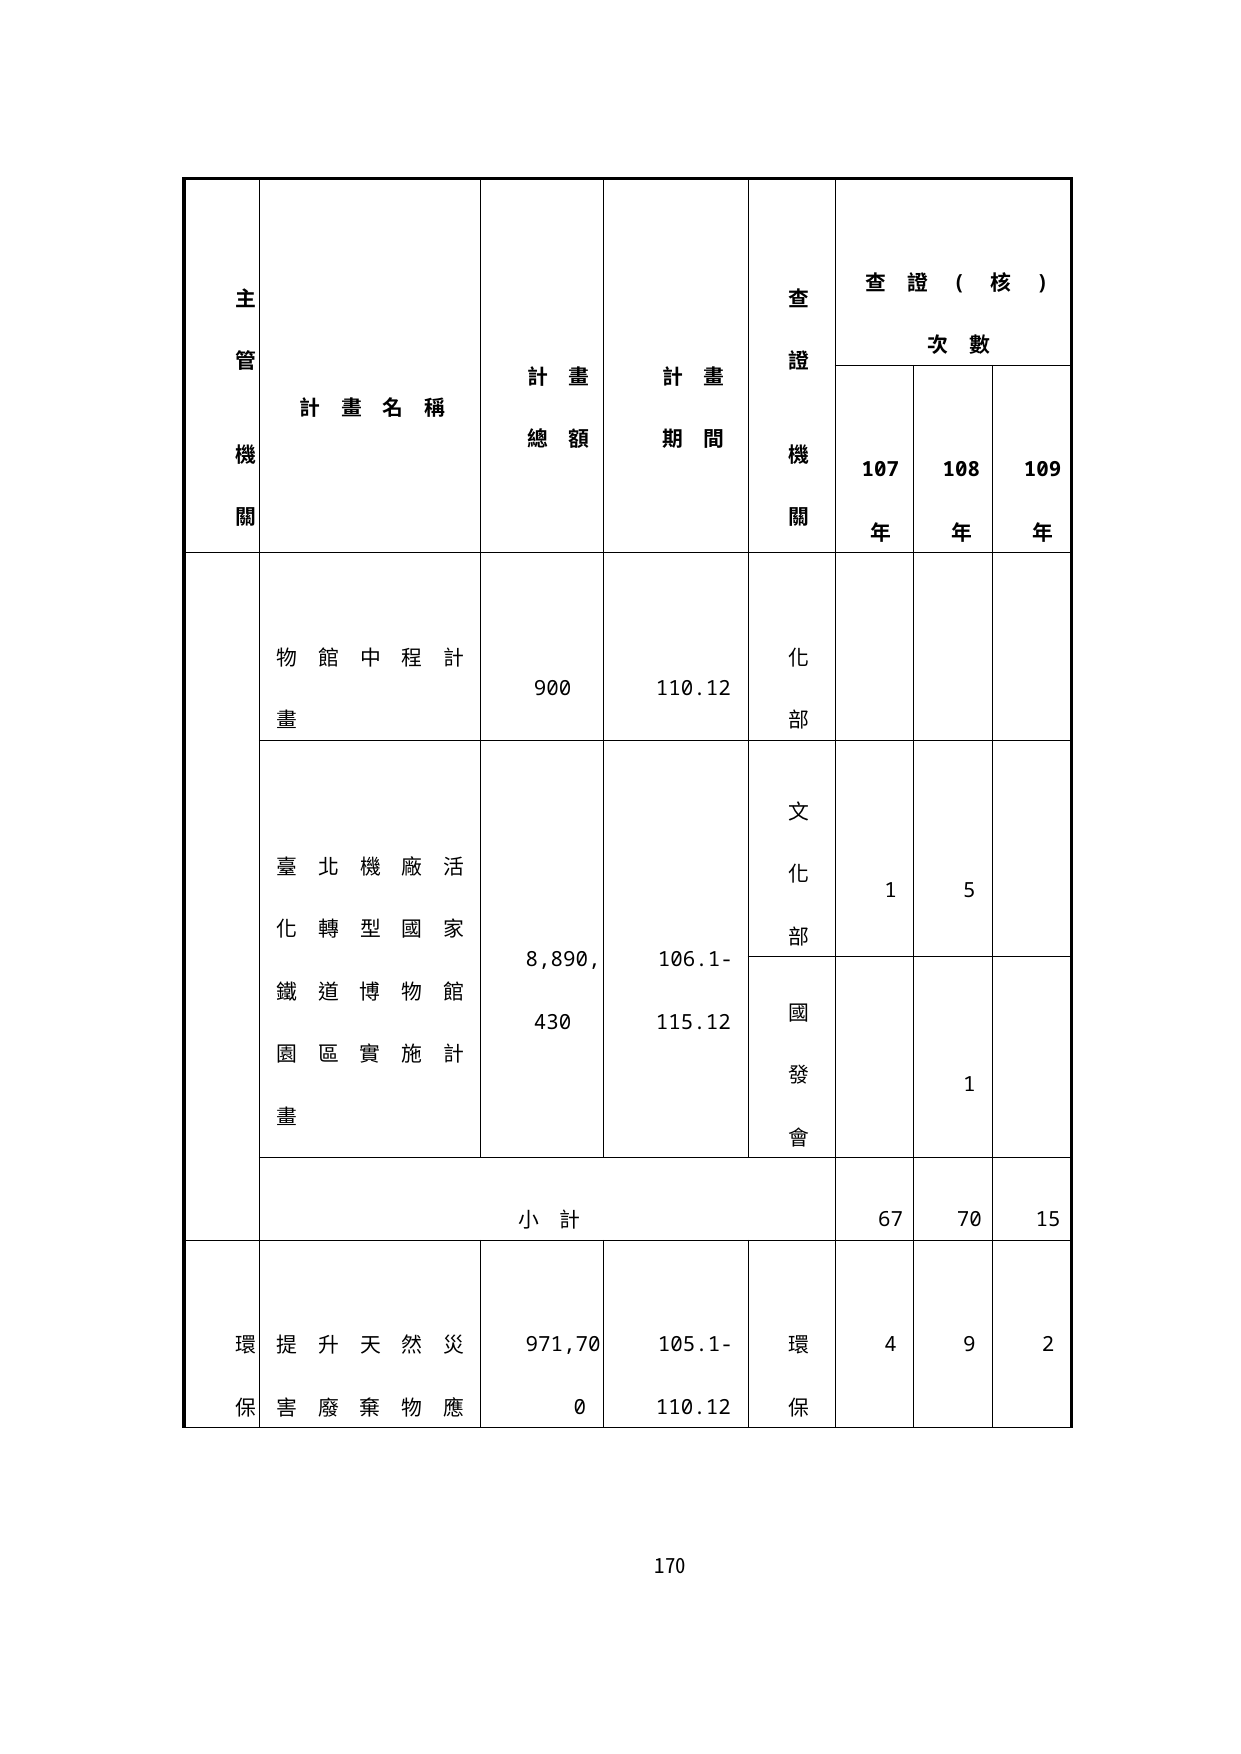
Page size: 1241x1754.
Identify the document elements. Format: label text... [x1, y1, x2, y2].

table_cell 物館中程計畫 [260, 553, 480, 740]
table_cell 環保 [186, 1241, 259, 1427]
table_cell 國發會 [749, 957, 835, 1157]
table_header 計畫期間 [604, 180, 748, 552]
table_cell [993, 741, 1070, 956]
table_header 計畫總額 [481, 180, 603, 552]
table_cell 4 [836, 1241, 913, 1427]
table_cell 900 [481, 553, 603, 740]
table_cell 化部 [749, 553, 835, 740]
table_cell [993, 957, 1070, 1157]
table_cell 環保 [749, 1241, 835, 1427]
table_header 查證 機關 [749, 180, 835, 552]
table_cell 106.1-115.12 [604, 741, 748, 1157]
table_cell 971,700 [481, 1241, 603, 1427]
table_cell 105.1-110.12 [604, 1241, 748, 1427]
table_header 計畫名稱 [260, 180, 480, 552]
table_header 查證(核)次數 [836, 180, 1070, 365]
table_cell 5 [914, 741, 992, 956]
table_cell 1 [836, 741, 913, 956]
table_cell [836, 957, 913, 1157]
table_cell 文化部 [749, 741, 835, 956]
table_cell 109年 [993, 366, 1070, 552]
table_cell 9 [914, 1241, 992, 1427]
table_cell 小計 [260, 1158, 835, 1240]
table_cell 70 [914, 1158, 992, 1240]
table_cell 臺北機廠活化轉型國家鐵道博物館園區實施計畫 [260, 741, 480, 1157]
table_cell 15 [993, 1158, 1070, 1240]
table_cell 67 [836, 1158, 913, 1240]
table_cell 108年 [914, 366, 992, 552]
table_cell 提升天然災害廢棄物應 [260, 1241, 480, 1427]
table_cell 8,890,430 [481, 741, 603, 1157]
table_cell [993, 553, 1070, 740]
table_cell [186, 553, 259, 1240]
table_cell 107年 [836, 366, 913, 552]
table_cell 2 [993, 1241, 1070, 1427]
table_cell [914, 553, 992, 740]
table_header 主管 機關 [186, 180, 259, 552]
table_cell 1 [914, 957, 992, 1157]
table_cell 110.12 [604, 553, 748, 740]
table_cell [836, 553, 913, 740]
